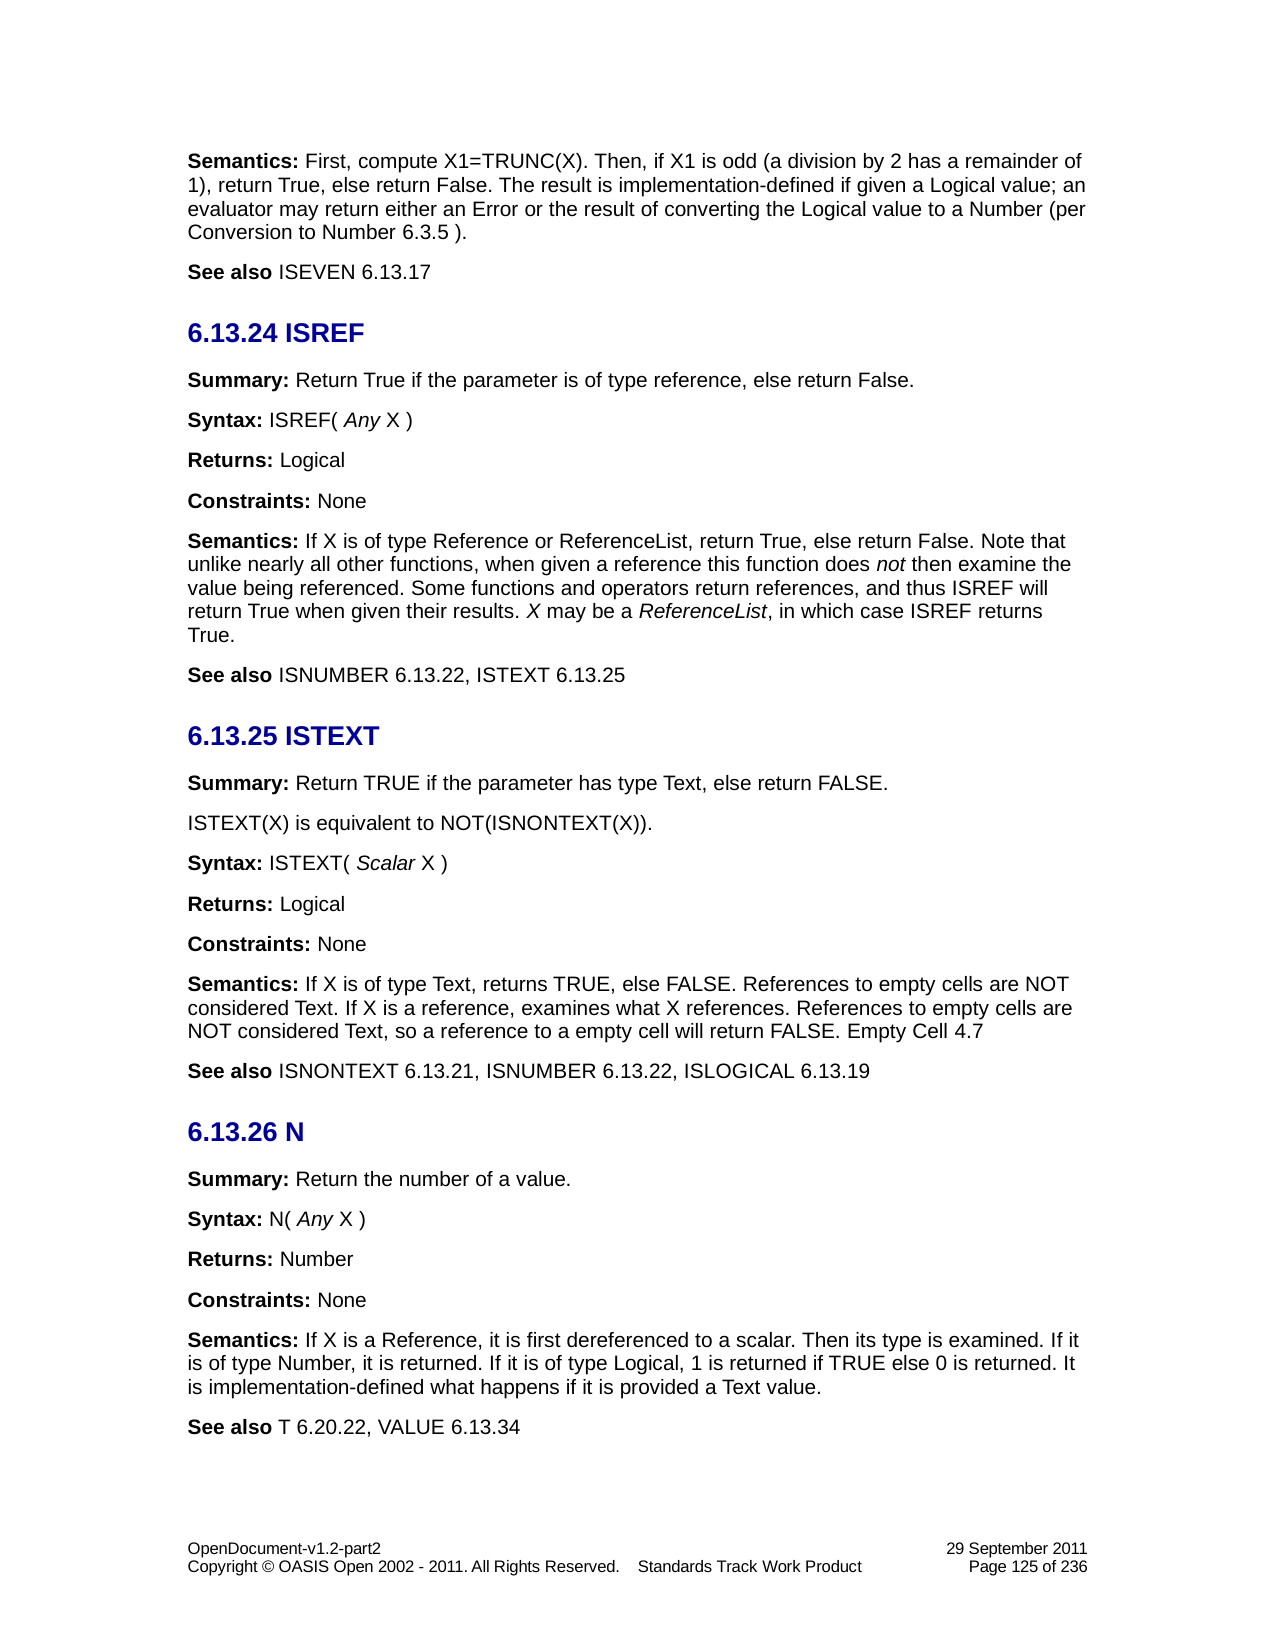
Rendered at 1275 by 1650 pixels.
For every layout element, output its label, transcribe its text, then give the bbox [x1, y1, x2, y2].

text Returns: Logical [187, 892, 1088, 916]
text Summary: Return the number of a value. [187, 1167, 1088, 1191]
text Constraints: None [187, 932, 1088, 956]
text Semantics: First, compute X1=TRUNC(X). Then, if X1 is odd (a division by 2 has a remainder of 1), return True, else return False. The result is implementation-defined if given a Logical value; an evaluator may return either an Error or the result of converting the Logical value to a Number (per Conversion to Number 6.3.5 ). [187, 150, 1088, 244]
text Syntax: ISTEXT( Scalar X ) [187, 852, 1088, 875]
text Constraints: None [187, 1288, 1088, 1312]
text Summary: Return TRUE if the parameter has type Text, else return FALSE. [187, 771, 1088, 795]
text See also ISNONTEXT 6.13.21, ISNUMBER 6.13.22, ISLOGICAL 6.13.19 [187, 1060, 1088, 1083]
text Semantics: If X is of type Text, returns TRUE, else FALSE. References to empty cells are NOT considered Text. If X is a reference, examines what X references. References to empty cells are NOT considered Text, so a reference to a empty cell will return FALSE. Empty Cell 4.7 [187, 972, 1088, 1043]
text Syntax: N( Any X ) [187, 1208, 1088, 1231]
text ISTEXT(X) is equivalent to NOT(ISNONTEXT(X)). [187, 812, 1088, 835]
subtitle N [187, 1117, 1088, 1147]
text Summary: Return True if the parameter is of type reference, else return False. [187, 368, 1088, 392]
text Constraints: None [187, 489, 1088, 513]
text See also ISNUMBER 6.13.22, ISTEXT 6.13.25 [187, 664, 1088, 687]
text Semantics: If X is a Reference, it is first dereferenced to a scalar. Then its type is examined. If it is of type Number, it is returned. If it is of type Logical, 1 is returned if TRUE else 0 is returned. It is implementation-defined what happens if it is provided a Text value. [187, 1328, 1088, 1399]
subtitle ISREF [187, 318, 1088, 348]
text Returns: Number [187, 1248, 1088, 1271]
text See also ISEVEN 6.13.17 [187, 261, 1088, 284]
text Syntax: ISREF( Any X ) [187, 409, 1088, 432]
text Returns: Logical [187, 449, 1088, 472]
subtitle ISTEXT [187, 721, 1088, 751]
text Semantics: If X is of type Reference or ReferenceList, return True, else return False. Note that unlike nearly all other functions, when given a reference this function does not then examine the value being referenced. Some functions and operators return references, and thus ISREF will return True when given their results. X may be a ReferenceList, in which case ISREF returns True. [187, 529, 1088, 647]
text See also T 6.20.22, VALUE 6.13.34 [187, 1416, 1088, 1439]
